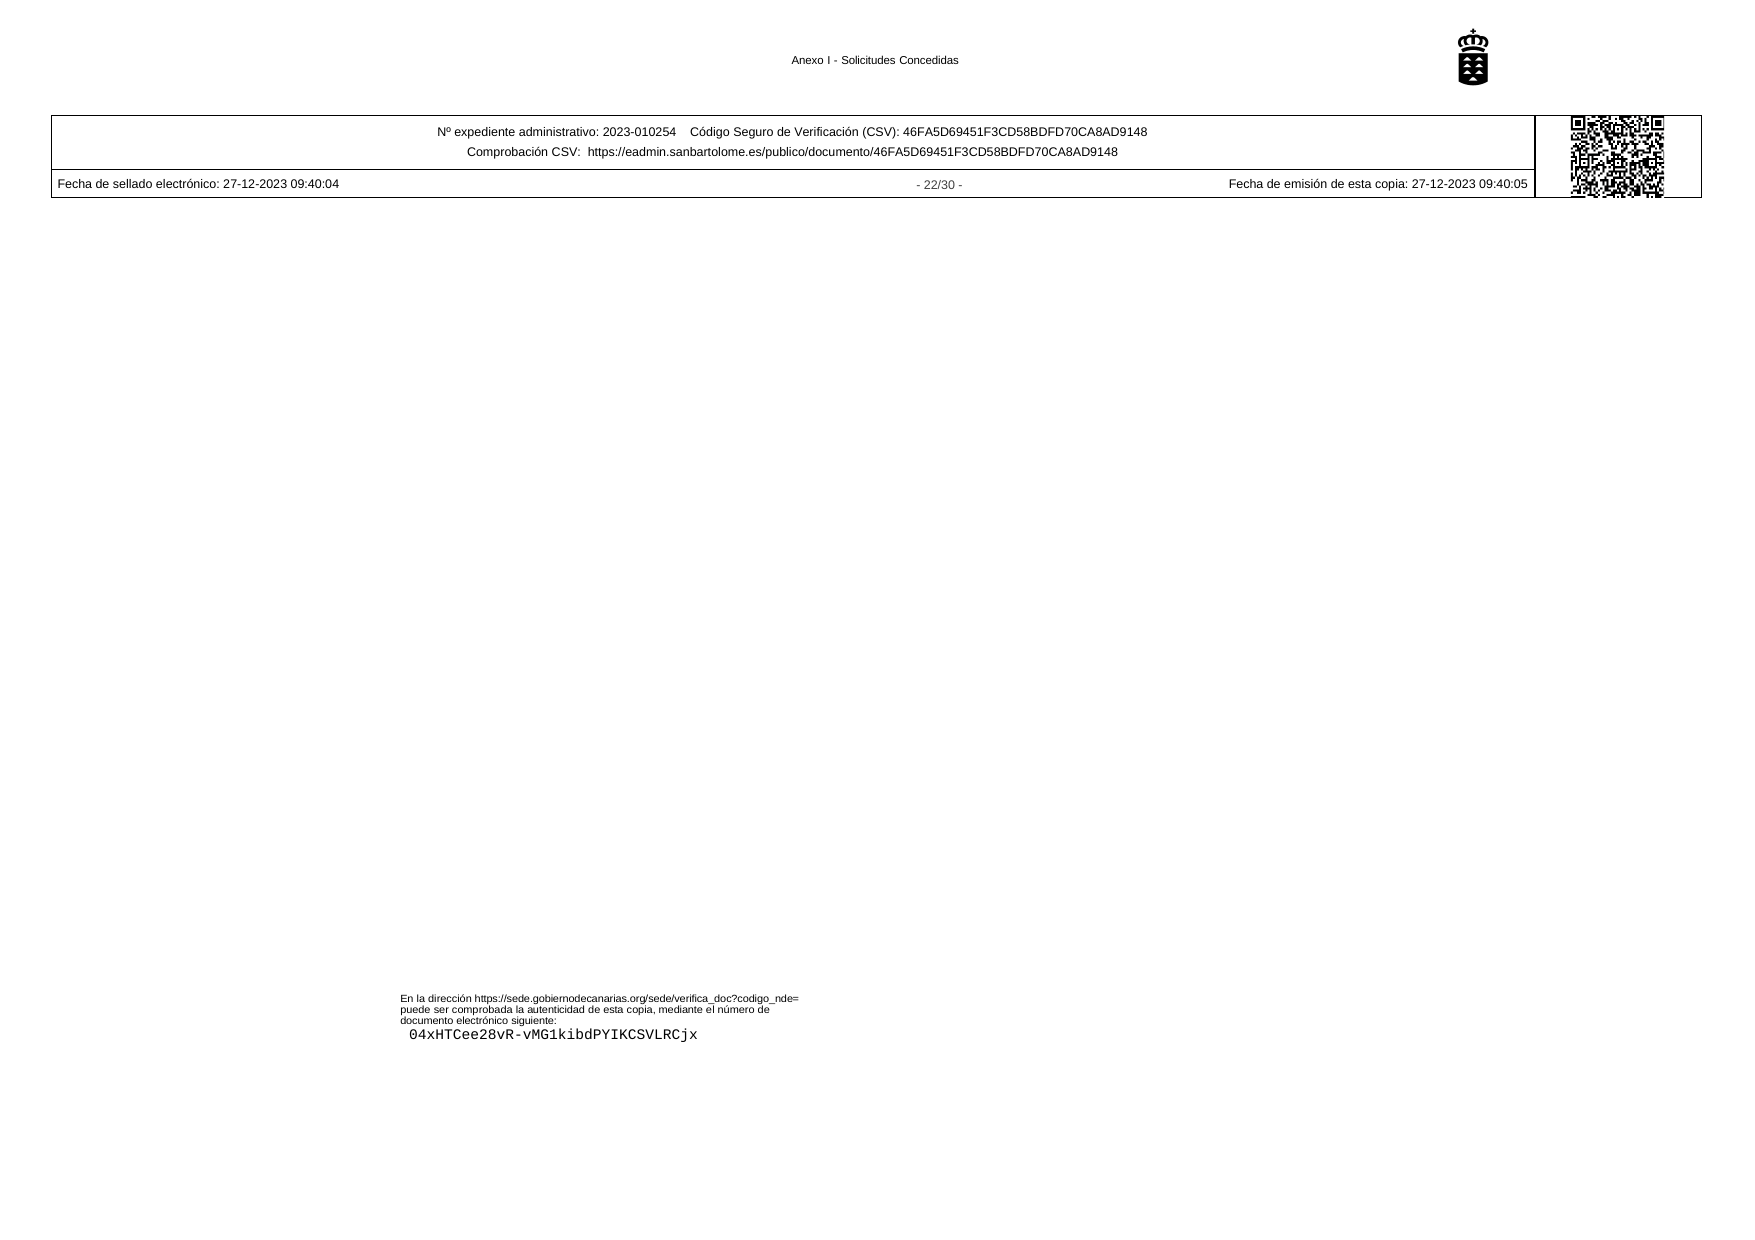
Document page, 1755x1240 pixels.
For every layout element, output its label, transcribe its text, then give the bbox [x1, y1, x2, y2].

table_header [1536, 116, 1570, 197]
table_cell Nº expediente administrativo: 2023-010254 Código Seguro de Verificación (CSV): 46FA5D69451F3CD58BDFD70CA8AD9148 Comprobación CSV: https://eadmin.sanbartolome.es/publico/documento/46FA5D69451F3CD58BDFD70CA8AD9148 [52, 116, 1534, 169]
table_header [1665, 116, 1701, 197]
table_cell Fecha de sellado electrónico: 27-12-2023 09:40:04 - 22/30 - Fecha de emisión de esta copia: 27-12-2023 09:40:05 [52, 170, 1534, 197]
